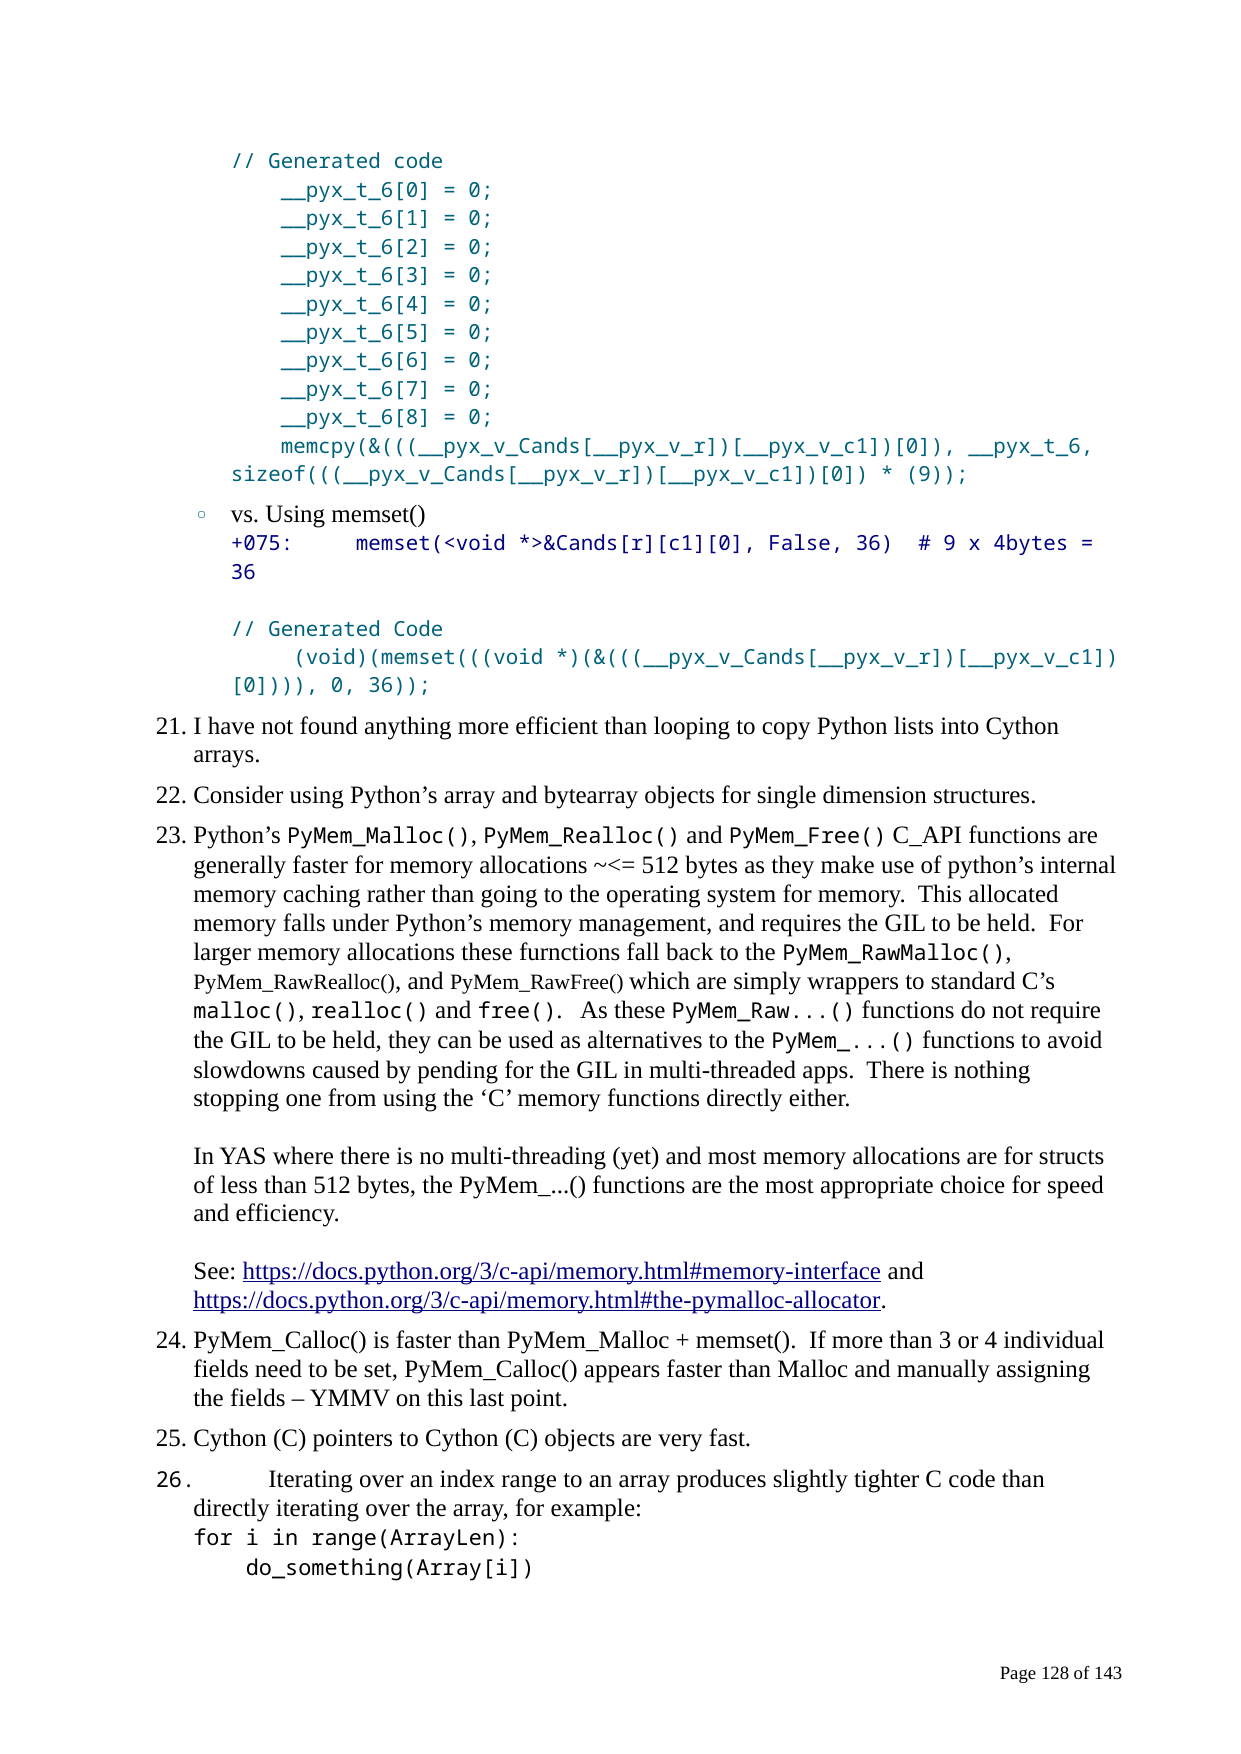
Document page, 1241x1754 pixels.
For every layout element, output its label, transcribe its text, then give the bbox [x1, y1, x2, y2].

list Iterating over an index range to an array produces slightly tighter C code than directly iterating over the array, for example: for i in range(ArrayLen): do_something(Array[i]) [156, 1464, 1122, 1611]
list I have not found anything more efficient than looping to copy Python lists into Cython arrays. [156, 711, 1122, 768]
list // Generated code __pyx_t_6[0] = 0; __pyx_t_6[1] = 0; __pyx_t_6[2] = 0; __pyx_t_6[3] = 0; __pyx_t_6[4] = 0; __pyx_t_6[5] = 0; __pyx_t_6[6] = 0; __pyx_t_6[7] = 0; __pyx_t_6[8] = 0; memcpy(&(((__pyx_v_Cands[__pyx_v_r])[__pyx_v_c1])[0]), __pyx_t_6, sizeof(((__pyx_v_Cands[__pyx_v_r])[__pyx_v_c1])[0]) * (9)); [193, 118, 1122, 488]
picture [198, 511, 205, 518]
list Consider using Python’s array and bytearray objects for single dimension structures. [156, 780, 1122, 809]
list Python’s PyMem_Malloc(), PyMem_Realloc() and PyMem_Free() C_API functions are generally faster for memory allocations ~<= 512 bytes as they make use of python’s internal memory caching rather than going to the operating system for memory. This allocated memory falls under Python’s memory management, and requires the GIL to be held. For larger memory allocations these furnctions fall back to the PyMem_RawMalloc(), PyMem_RawRealloc(), and PyMem_RawFree() which are simply wrappers to standard C’s malloc(), realloc() and free(). As these PyMem_Raw...() functions do not require the GIL to be held, they can be used as alternatives to the PyMem_...() functions to avoid slowdowns caused by pending for the GIL in multi-threaded apps. There is nothing stopping one from using the ‘C’ memory functions directly either. In YAS where there is no multi-threading (yet) and most memory allocations are for structs of less than 512 bytes, the PyMem_...() functions are the most appropriate choice for speed and efficiency. See: https://docs.python.org/3/c-api/memory.html#memory-interface and https://docs.python.org/3/c-api/memory.html#the-pymalloc-allocator. [156, 821, 1122, 1313]
list PyMem_Calloc() is faster than PyMem_Malloc + memset(). If more than 3 or 4 individual fields need to be set, PyMem_Calloc() appears faster than Malloc and manually assigning the fields – YMMV on this last point. [156, 1325, 1122, 1411]
list vs. Using memset() +075: memset(<void *>&Cands[r][c1][0], False, 36) # 9 x 4bytes = 36 // Generated Code (void)(memset(((void *)(&(((__pyx_v_Cands[__pyx_v_r])[__pyx_v_c1])[0]))), 0, 36)); [193, 499, 1122, 699]
list Cython (C) pointers to Cython (C) objects are very fast. [156, 1423, 1122, 1452]
